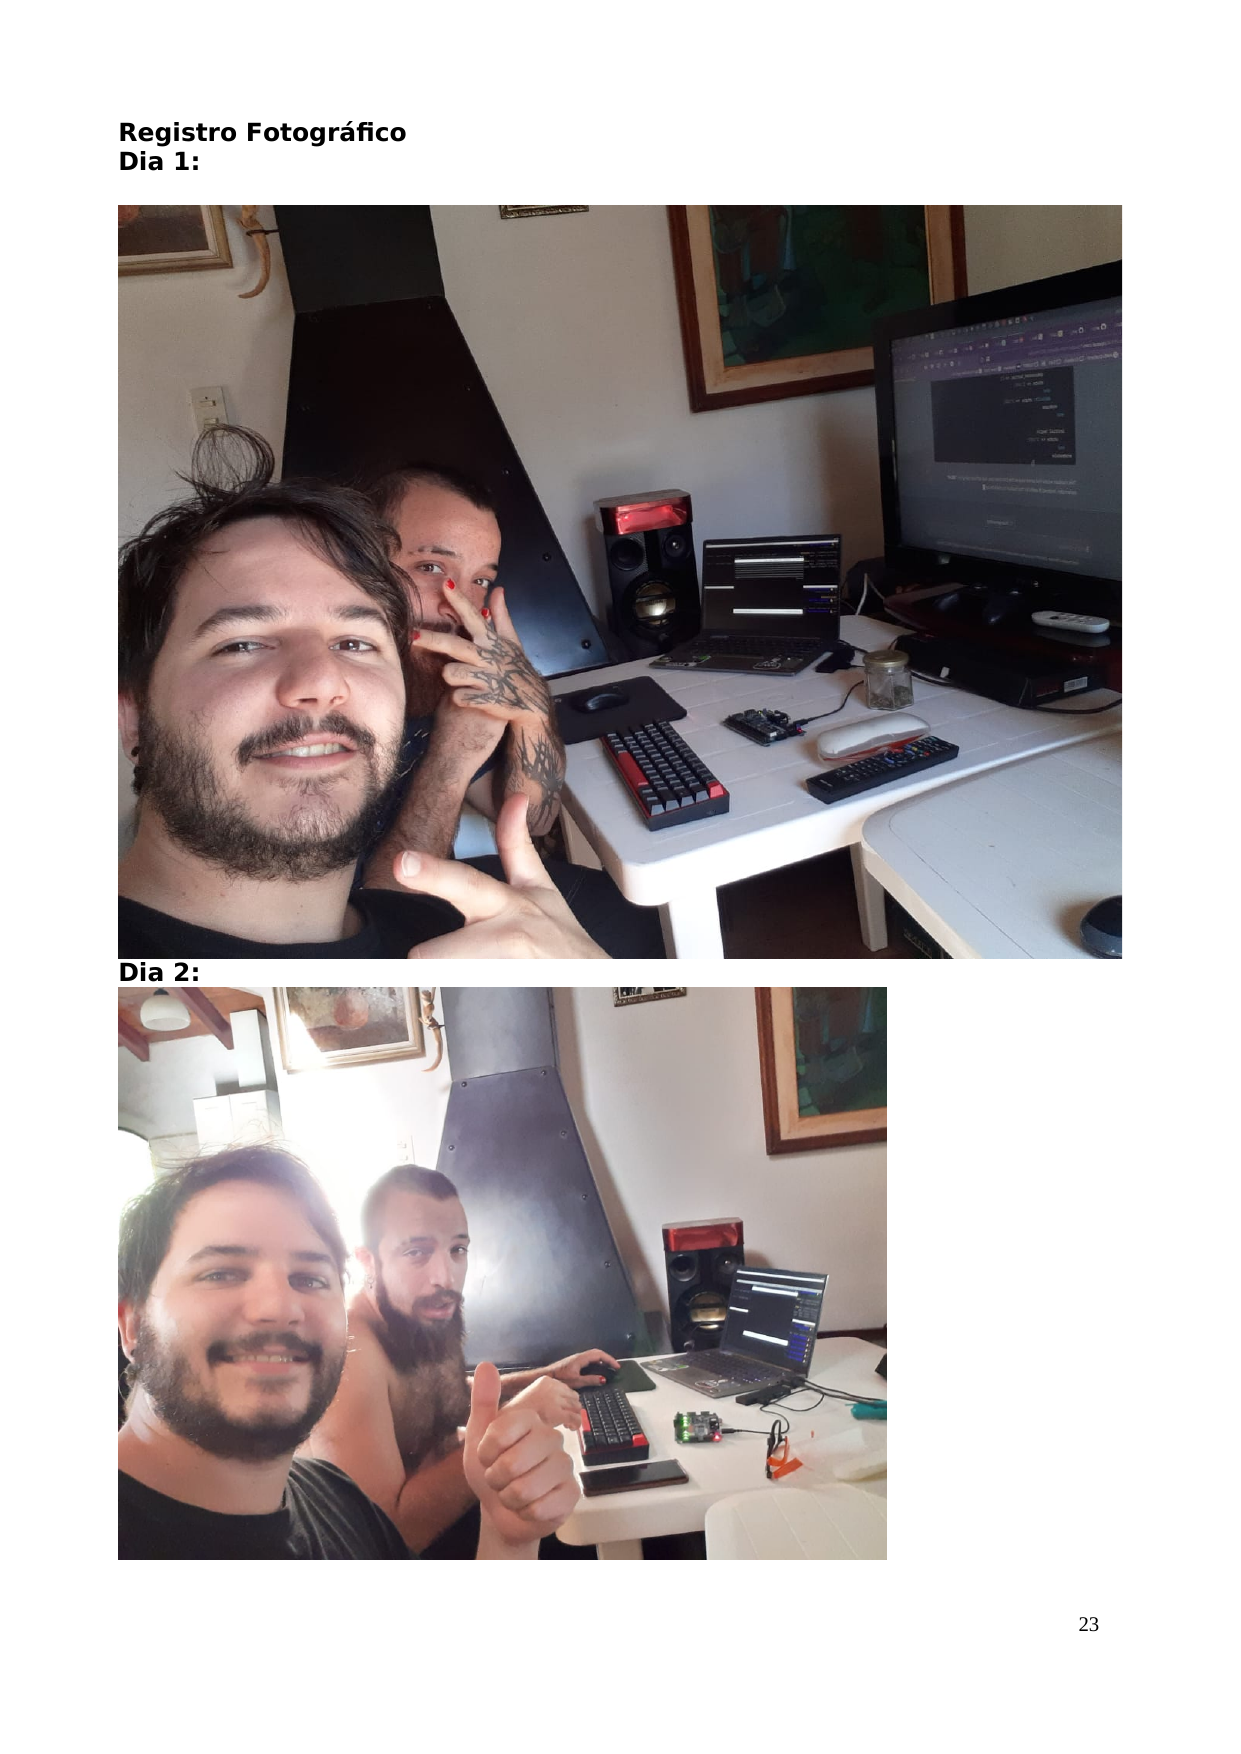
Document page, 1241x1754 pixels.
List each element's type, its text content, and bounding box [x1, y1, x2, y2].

picture [118, 987, 887, 1560]
text Registro Fotográfico [118, 118, 1122, 147]
text Dia 2: [118, 959, 1122, 988]
picture [118, 205, 1123, 959]
text Dia 1: [118, 147, 1122, 176]
